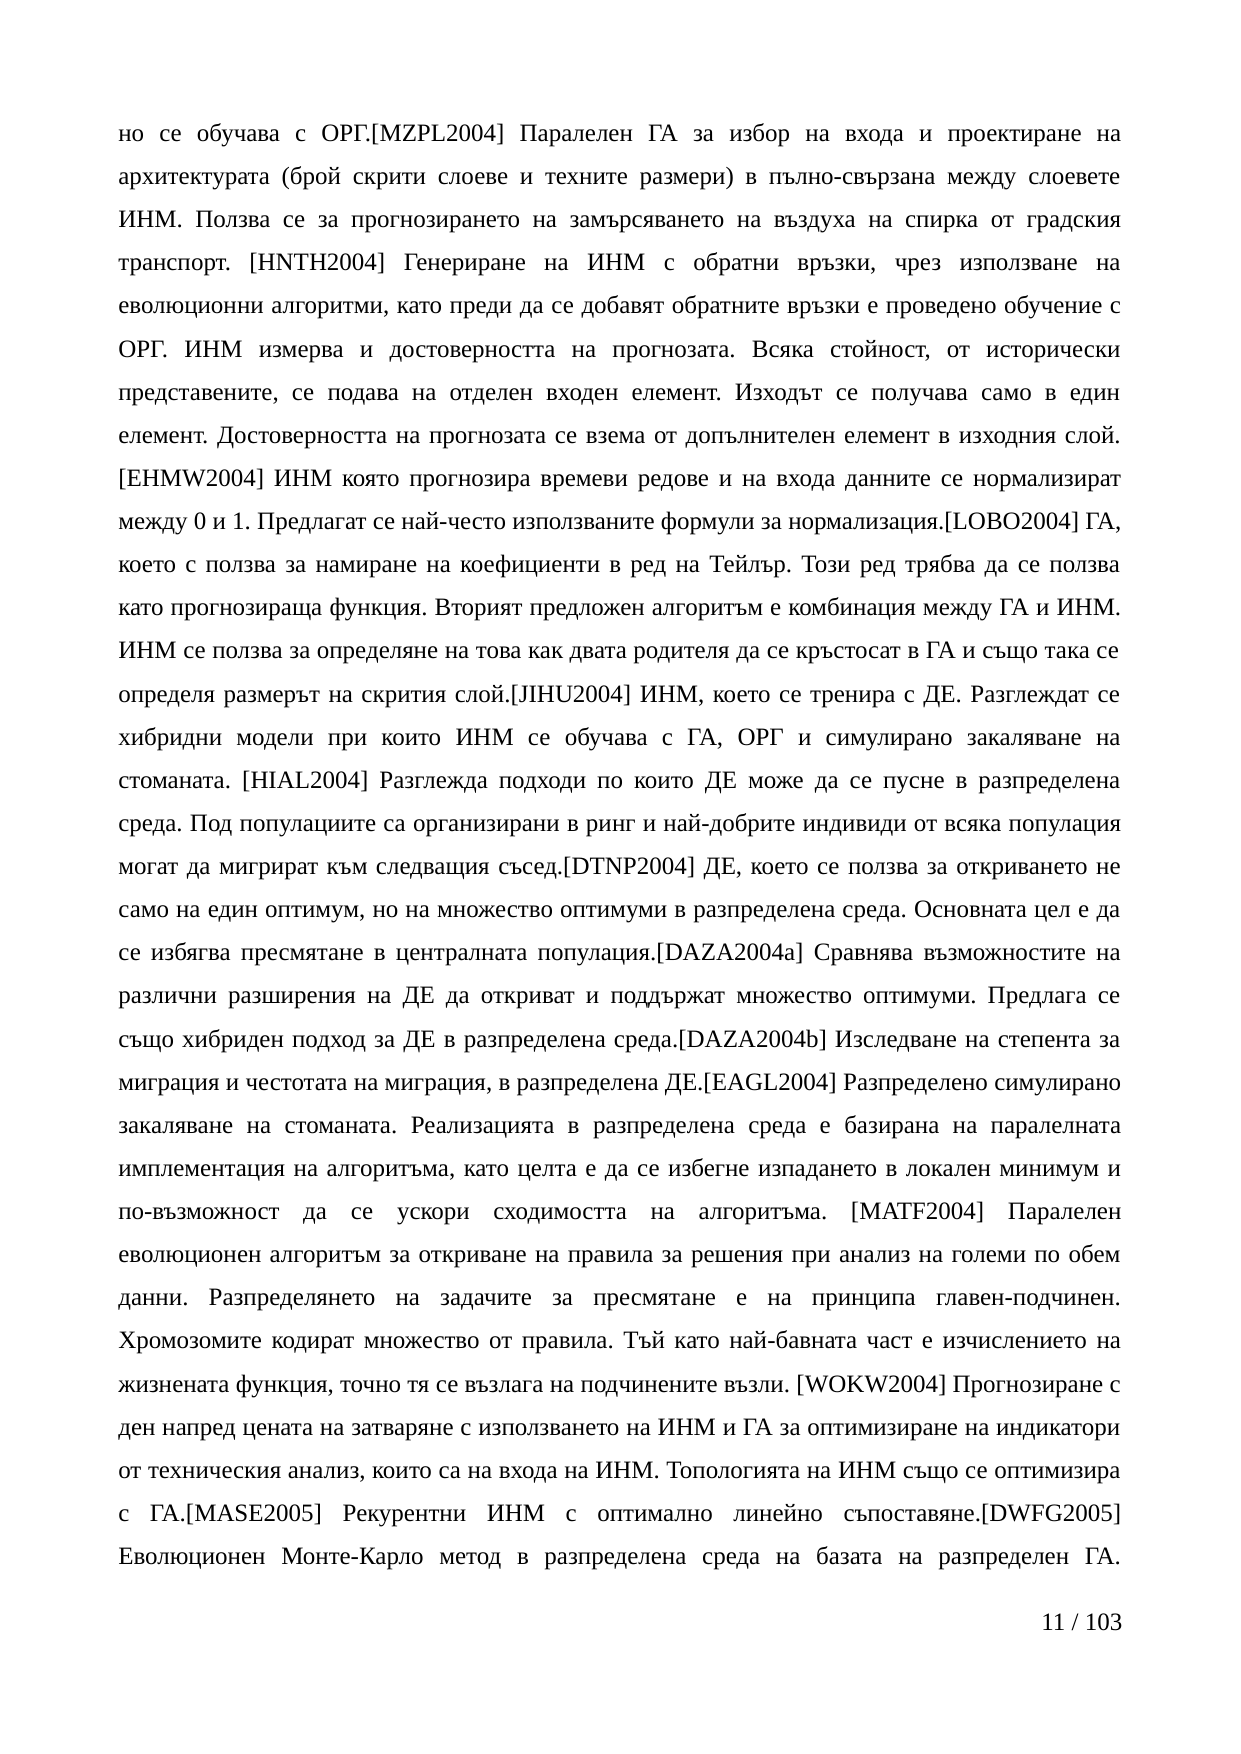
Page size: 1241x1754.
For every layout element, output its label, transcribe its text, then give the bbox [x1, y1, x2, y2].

text но се обучава с ОРГ.[MZPL2004] Паралелен ГА за избор на входа и проектиране на архитектурата (брой скрити слоеве и техните размери) в пълно-свързана между слоевете ИНМ. Ползва се за прогнозирането на замърсяването на въздуха на спирка от градския транспорт. [HNTH2004] Генериране на ИНМ с обратни връзки, чрез използване на еволюционни алгоритми, като преди да се добавят обратните връзки е проведено обучение с ОРГ. ИНМ измерва и достоверността на прогнозата. Всяка стойност, от исторически представените, се подава на отделен входен елемент. Изходът се получава само в един елемент. Достоверността на прогнозата се взема от допълнителен елемент в изходния слой.[EHMW2004] ИНМ която прогнозира времеви редове и на входа данните се нормализират между 0 и 1. Предлагат се най-често използваните формули за нормализация.[LOBO2004] ГА, което с ползва за намиране на коефициенти в ред на Тейлър. Този ред трябва да се ползва като прогнозираща функция. Вторият предложен алгоритъм е комбинация между ГА и ИНМ. ИНМ се ползва за определяне на това как двата родителя да се кръстосат в ГА и също така се определя размерът на скрития слой.[JIHU2004] ИНМ, което се тренира с ДЕ. Разглеждат се хибридни модели при които ИНМ се обучава с ГА, ОРГ и симулирано закаляване на стоманата. [HIAL2004] Разглежда подходи по които ДЕ може да се пусне в разпределена среда. Под популациите са организирани в ринг и най-добрите индивиди от всяка популация могат да мигрират към следващия съсед.[DTNP2004] ДЕ, което се ползва за откриването не само на един оптимум, но на множество оптимуми в разпределена среда. Основната цел е да се избягва пресмятане в централната популация.[DAZA2004a] Сравнява възможностите на различни разширения на ДЕ да откриват и поддържат множество оптимуми. Предлага се също хибриден подход за ДЕ в разпределена среда.[DAZA2004b] Изследване на степента за миграция и честотата на миграция, в разпределена ДЕ.[EAGL2004] Разпределено симулирано закаляване на стоманата. Реализацията в разпределена среда е базирана на паралелната имплементация на алгоритъма, като целта е да се избегне изпадането в локален минимум и по-възможност да се ускори сходимостта на алгоритъма. [MATF2004] Паралелен еволюционен алгоритъм за откриване на правила за решения при анализ на големи по обем данни. Разпределянето на задачите за пресмятане е на принципа главен-подчинен. Хромозомите кодират множество от правила. Тъй като най-бавната част е изчислението на жизнената функция, точно тя се възлага на подчинените възли. [WOKW2004] Прогнозиране с ден напред цената на затваряне с използването на ИНМ и ГА за оптимизиране на индикатори от техническия анализ, които са на входа на ИНМ. Топологията на ИНМ също се оптимизира с ГА.[MASE2005] Рекурентни ИНМ с оптимално линейно съпоставяне.[DWFG2005] Еволюционен Монте-Карло метод в разпределена среда на базата на разпределен ГА. [118, 118, 1122, 1570]
